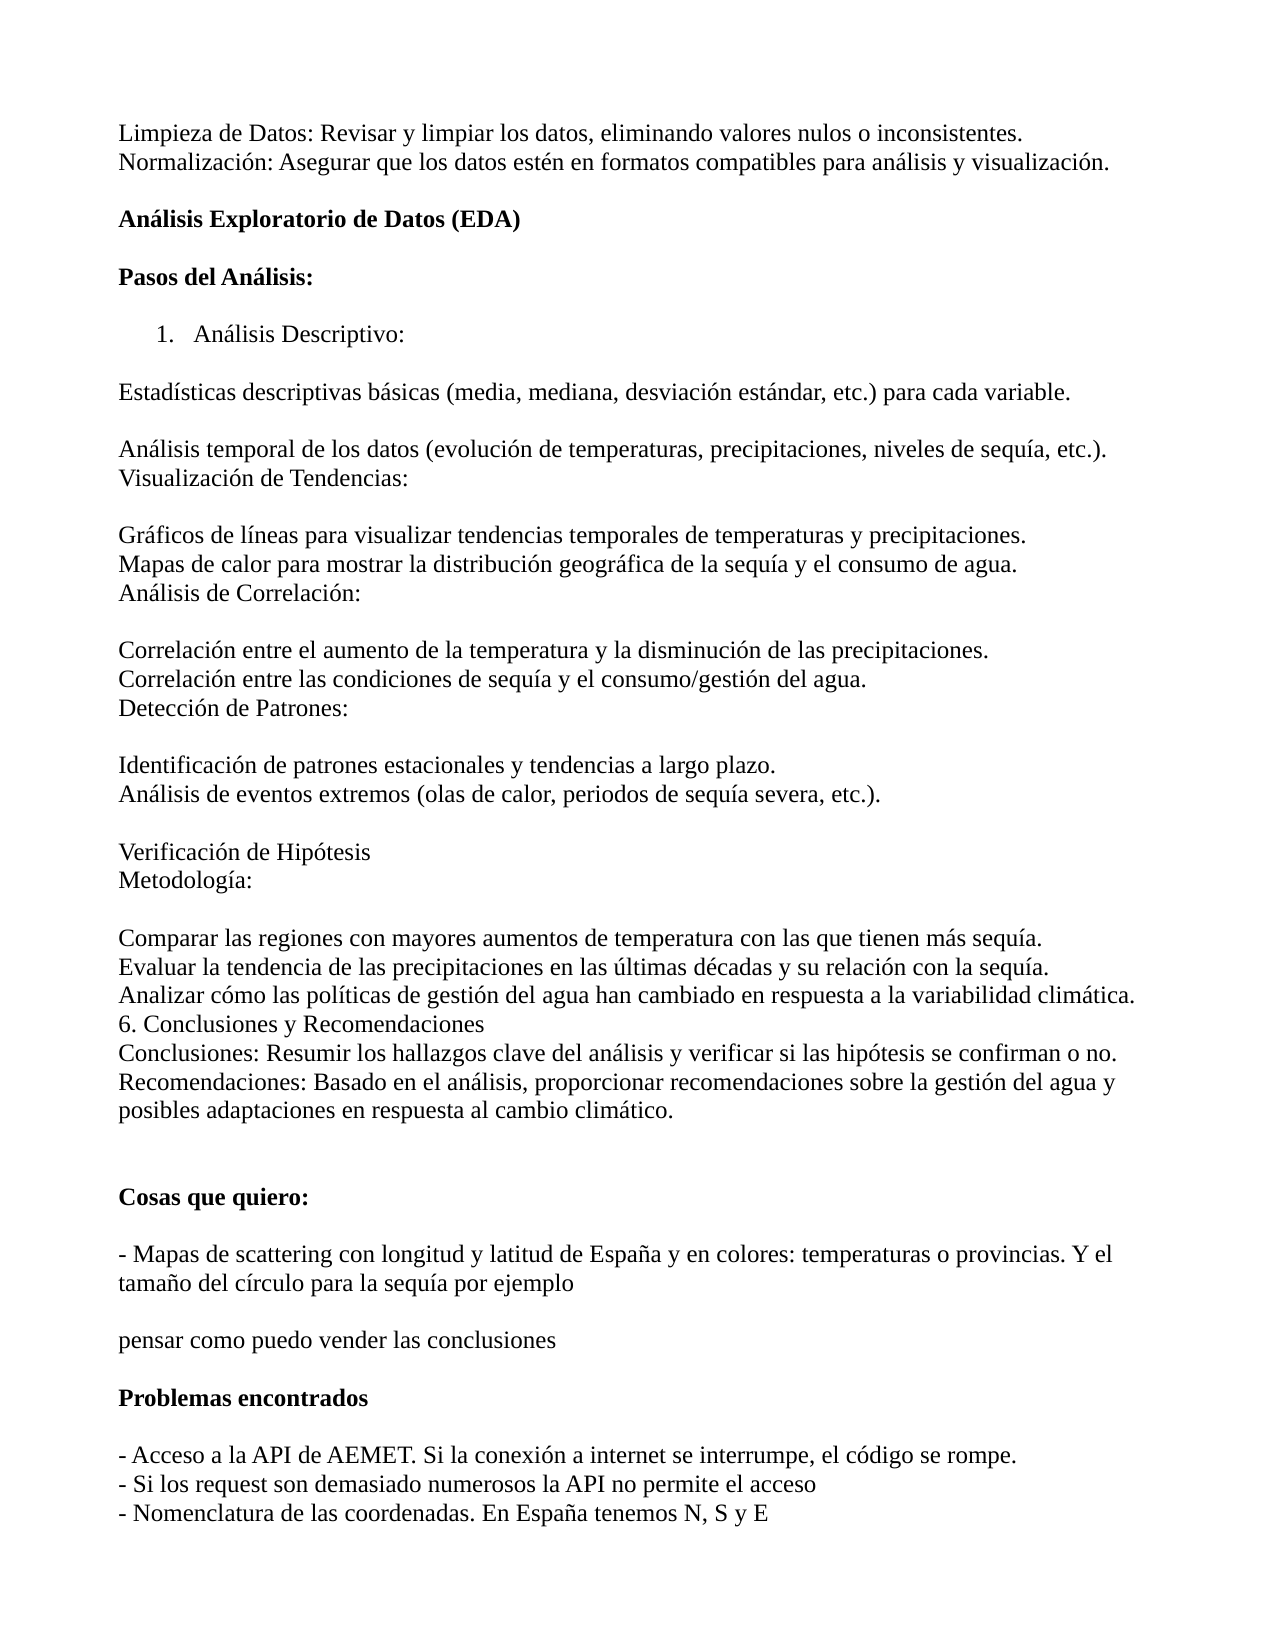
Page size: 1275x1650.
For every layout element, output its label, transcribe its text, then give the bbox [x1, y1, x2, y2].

text Visualización de Tendencias: [118, 463, 1157, 492]
text Cosas que quiero: [118, 1182, 1157, 1211]
text Análisis de Correlación: [118, 578, 1157, 607]
text Correlación entre el aumento de la temperatura y la disminución de las precipitaciones. [118, 636, 1157, 664]
text Comparar las regiones con mayores aumentos de temperatura con las que tienen más sequía. [118, 923, 1157, 952]
text Evaluar la tendencia de las precipitaciones en las últimas décadas y su relación con la sequía. [118, 952, 1157, 981]
text Correlación entre las condiciones de sequía y el consumo/gestión del agua. [118, 664, 1157, 693]
text pensar como puedo vender las conclusiones [118, 1326, 1157, 1354]
text - Nomenclatura de las coordenadas. En España tenemos N, S y E [118, 1498, 1157, 1527]
list Análisis Descriptivo: [156, 319, 1157, 348]
text Limpieza de Datos: Revisar y limpiar los datos, eliminando valores nulos o inconsistentes. [118, 118, 1157, 147]
text Identificación de patrones estacionales y tendencias a largo plazo. [118, 751, 1157, 779]
text Pasos del Análisis: [118, 262, 1157, 291]
text Metodología: [118, 866, 1157, 894]
text Recomendaciones: Basado en el análisis, proporcionar recomendaciones sobre la gestión del agua y posibles adaptaciones en respuesta al cambio climático. [118, 1067, 1157, 1124]
text 6. Conclusiones y Recomendaciones [118, 1009, 1157, 1038]
text - Si los request son demasiado numerosos la API no permite el acceso [118, 1469, 1157, 1498]
text Gráficos de líneas para visualizar tendencias temporales de temperaturas y precipitaciones. [118, 521, 1157, 549]
text Problemas encontrados [118, 1383, 1157, 1412]
text Estadísticas descriptivas básicas (media, mediana, desviación estándar, etc.) para cada variable. [118, 377, 1157, 406]
text Detección de Patrones: [118, 693, 1157, 722]
text Normalización: Asegurar que los datos estén en formatos compatibles para análisis y visualización. [118, 147, 1157, 176]
text Análisis Exploratorio de Datos (EDA) [118, 204, 1157, 233]
text Analizar cómo las políticas de gestión del agua han cambiado en respuesta a la variabilidad climática. [118, 981, 1157, 1009]
text Análisis de eventos extremos (olas de calor, periodos de sequía severa, etc.). [118, 779, 1157, 808]
text - Acceso a la API de AEMET. Si la conexión a internet se interrumpe, el código se rompe. [118, 1441, 1157, 1469]
text Mapas de calor para mostrar la distribución geográfica de la sequía y el consumo de agua. [118, 549, 1157, 578]
text Análisis temporal de los datos (evolución de temperaturas, precipitaciones, niveles de sequía, etc.). [118, 434, 1157, 463]
text Conclusiones: Resumir los hallazgos clave del análisis y verificar si las hipótesis se confirman o no. [118, 1038, 1157, 1067]
text Verificación de Hipótesis [118, 837, 1157, 866]
text - Mapas de scattering con longitud y latitud de España y en colores: temperaturas o provincias. Y el tamaño del círculo para la sequía por ejemplo [118, 1239, 1157, 1297]
